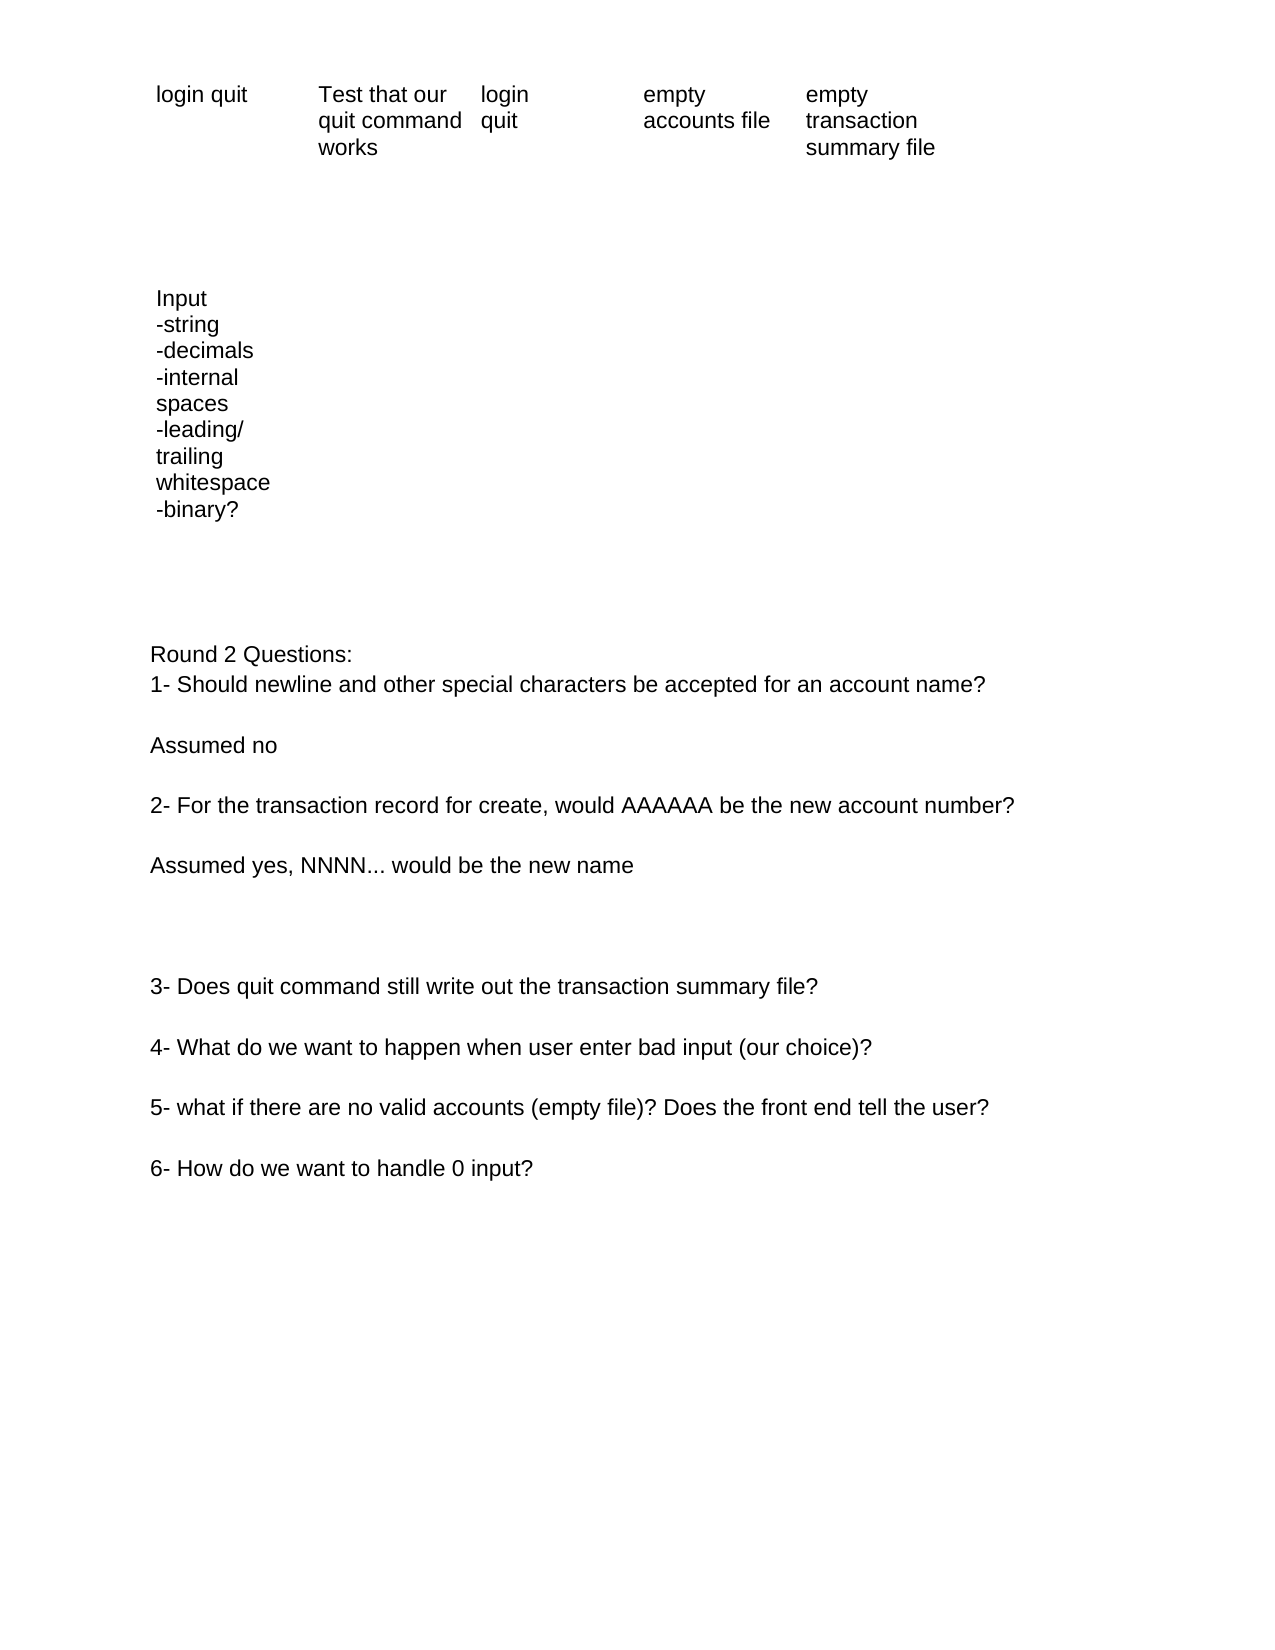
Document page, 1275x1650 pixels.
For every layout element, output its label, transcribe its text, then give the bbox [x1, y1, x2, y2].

text Assumed yes, NNNN... would be the new name [150, 852, 1125, 879]
table_cell [475, 279, 637, 528]
table_cell [963, 603, 1125, 641]
table_cell [638, 241, 800, 279]
table_cell [963, 166, 1125, 203]
table_cell [475, 565, 637, 603]
table_cell empty transaction summary file [800, 75, 962, 166]
table_cell Input -string -decimals -internal spaces -leading/trailing whitespace -binary? [150, 279, 312, 528]
table_cell [475, 528, 637, 565]
table_cell [150, 565, 312, 603]
table_cell [313, 528, 475, 565]
table_cell [313, 565, 475, 603]
table_cell [800, 166, 962, 203]
table_cell [800, 279, 962, 528]
table_cell [638, 528, 800, 565]
table_cell [313, 279, 475, 528]
table_cell [150, 603, 312, 641]
table_cell [475, 241, 637, 279]
table_cell [150, 166, 312, 203]
table_cell [963, 528, 1125, 565]
table_cell empty accounts file [638, 75, 800, 166]
table_cell [475, 603, 637, 641]
text 6- How do we want to handle 0 input? [150, 1154, 1125, 1181]
table_cell Test that our quit command works [313, 75, 475, 166]
table_cell [800, 241, 962, 279]
table_cell login quit [150, 75, 312, 166]
text Assumed no [150, 732, 1125, 758]
table_cell [313, 203, 475, 241]
table_cell [963, 279, 1125, 528]
text Round 2 Questions: [150, 641, 1125, 667]
table_cell [638, 279, 800, 528]
table_cell login quit [475, 75, 637, 166]
text 1- Should newline and other special characters be accepted for an account name? [150, 671, 1125, 698]
table_cell [638, 603, 800, 641]
table_cell [963, 203, 1125, 241]
table_cell [963, 75, 1125, 166]
table_cell [150, 528, 312, 565]
table_cell [150, 203, 312, 241]
table_cell [475, 203, 637, 241]
table_cell [800, 565, 962, 603]
table_cell [313, 241, 475, 279]
table_cell [800, 203, 962, 241]
text 3- Does quit command still write out the transaction summary file? [150, 973, 1125, 1000]
table_cell [638, 565, 800, 603]
table_cell [638, 203, 800, 241]
table_cell [638, 166, 800, 203]
table_cell [963, 565, 1125, 603]
text 5- what if there are no valid accounts (empty file)? Does the front end tell the user? [150, 1094, 1125, 1121]
table_cell [800, 603, 962, 641]
text 2- For the transaction record for create, would AAAAAA be the new account number? [150, 792, 1125, 818]
table_cell [313, 166, 475, 203]
table_cell [313, 603, 475, 641]
table_cell [150, 241, 312, 279]
table_cell [475, 166, 637, 203]
table_cell [963, 241, 1125, 279]
table_cell [800, 528, 962, 565]
text 4- What do we want to happen when user enter bad input (our choice)? [150, 1034, 1125, 1060]
